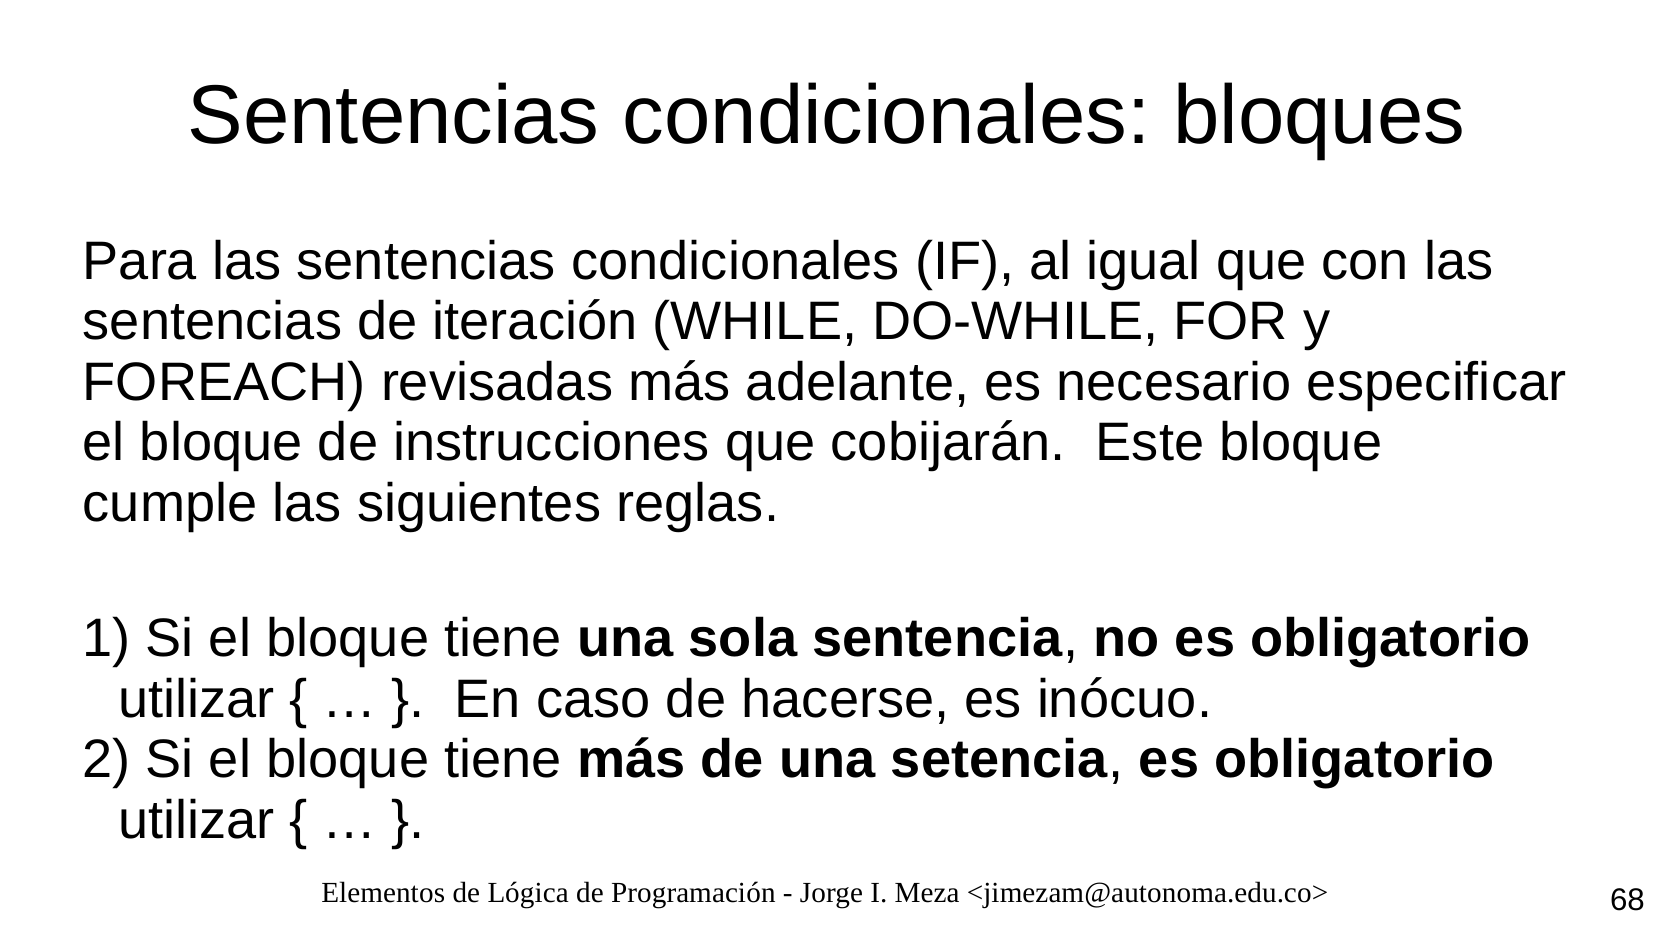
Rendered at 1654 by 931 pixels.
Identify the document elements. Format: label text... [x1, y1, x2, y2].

subtitle Para las sentencias condicionales (IF), al igual que con las sentencias de iteración (WHILE, DO-WHILE, FOR y FOREACH) revisadas más adelante, es necesario especificar el bloque de instrucciones que cobijarán. Este bloque cumple las siguientes reglas. Si el bloque tiene una sola sentencia, no es obligatorio utilizar { … }. En caso de hacerse, es inócuo. Si el bloque tiene más de una setencia, es obligatorio utilizar { … }. [82, 217, 1571, 863]
title Sentencias condicionales: bloques [82, 37, 1571, 193]
